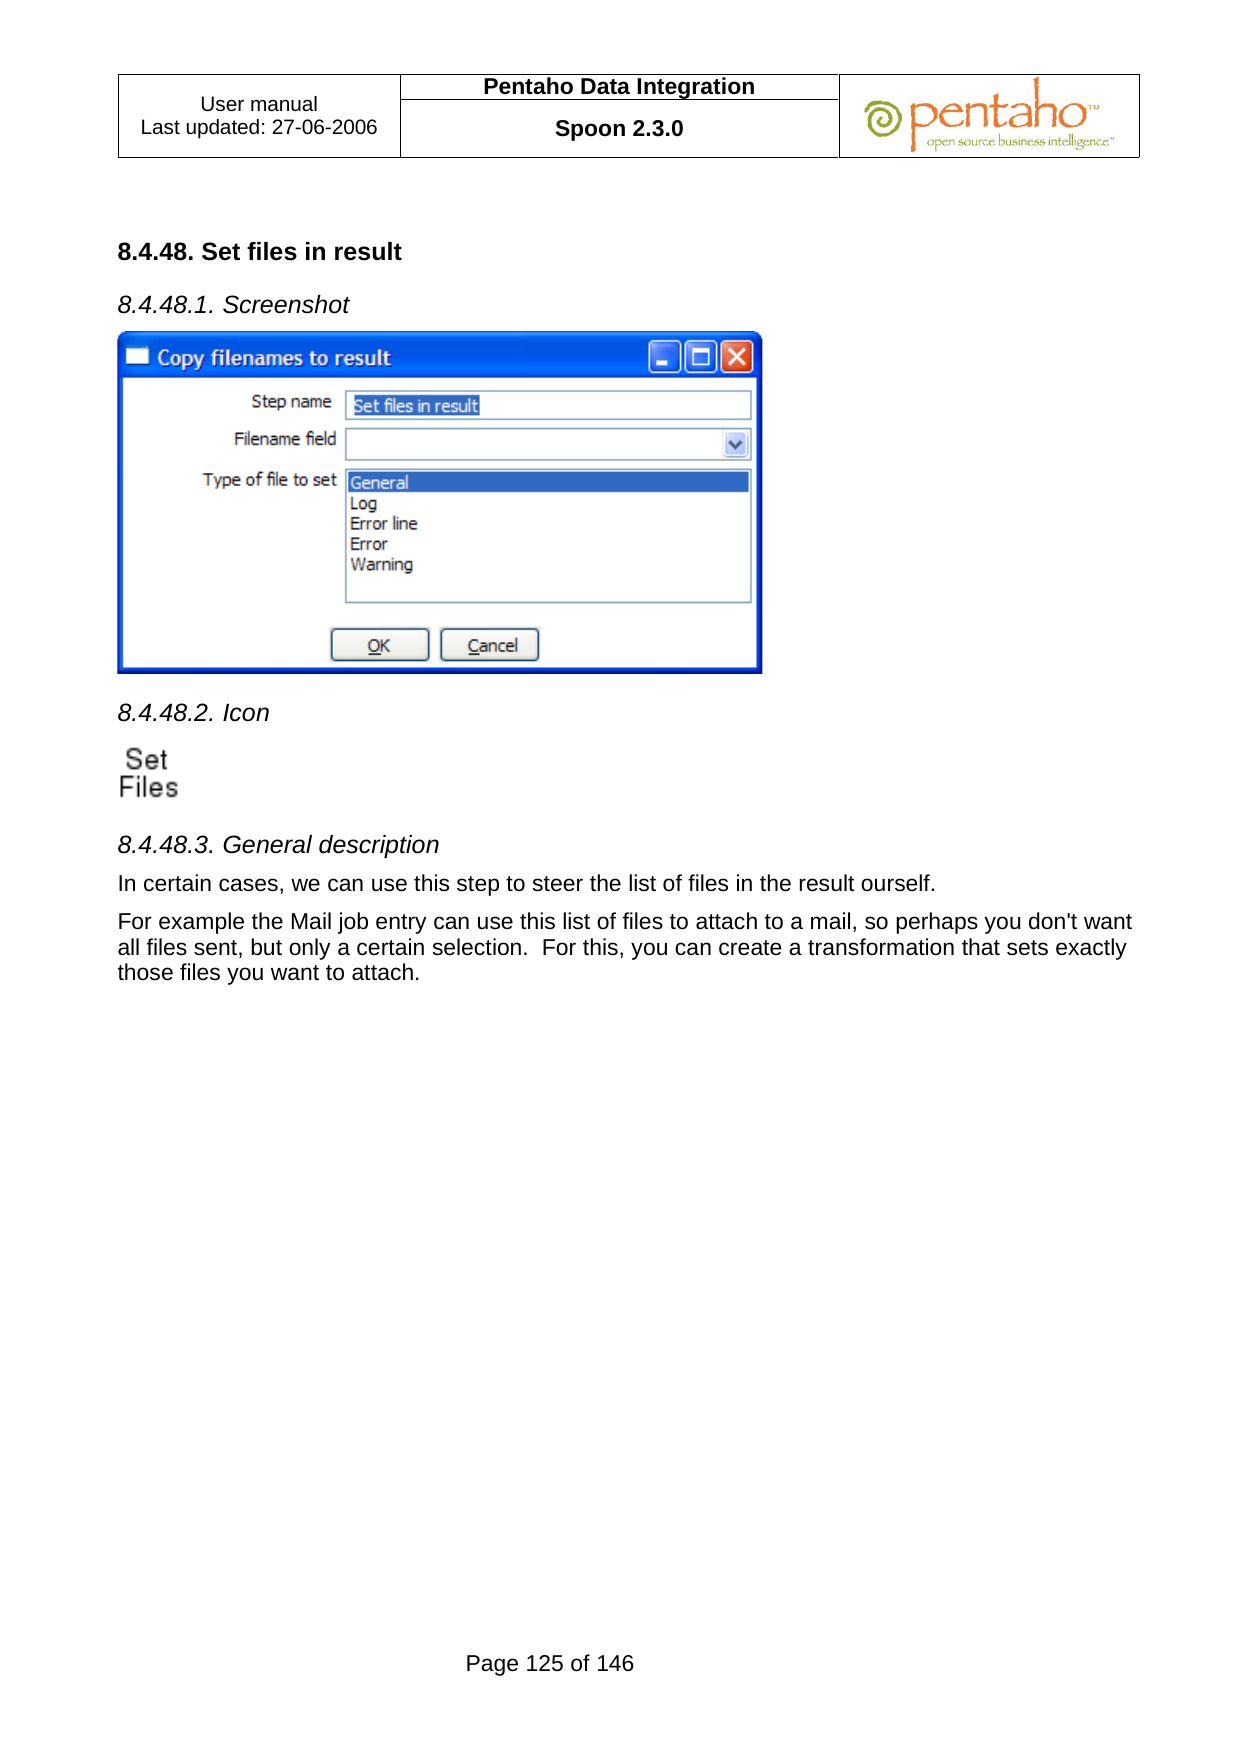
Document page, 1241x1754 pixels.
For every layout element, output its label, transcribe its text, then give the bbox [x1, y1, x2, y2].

subtitle Icon [117, 698, 1137, 726]
subtitle General description [117, 831, 1137, 858]
subtitle Set files in result [117, 238, 1137, 266]
text In certain cases, we can use this step to steer the list of files in the result ourself. [117, 871, 1137, 897]
picture [117, 331, 763, 674]
text For example the Mail job entry can use this list of files to attach to a mail, so perhaps you don't want all files sent, but only a certain selection. For this, you can create a transformation that sets exactly those files you want to attach. [117, 909, 1137, 986]
subtitle Screenshot [117, 291, 1137, 319]
picture [117, 738, 184, 806]
